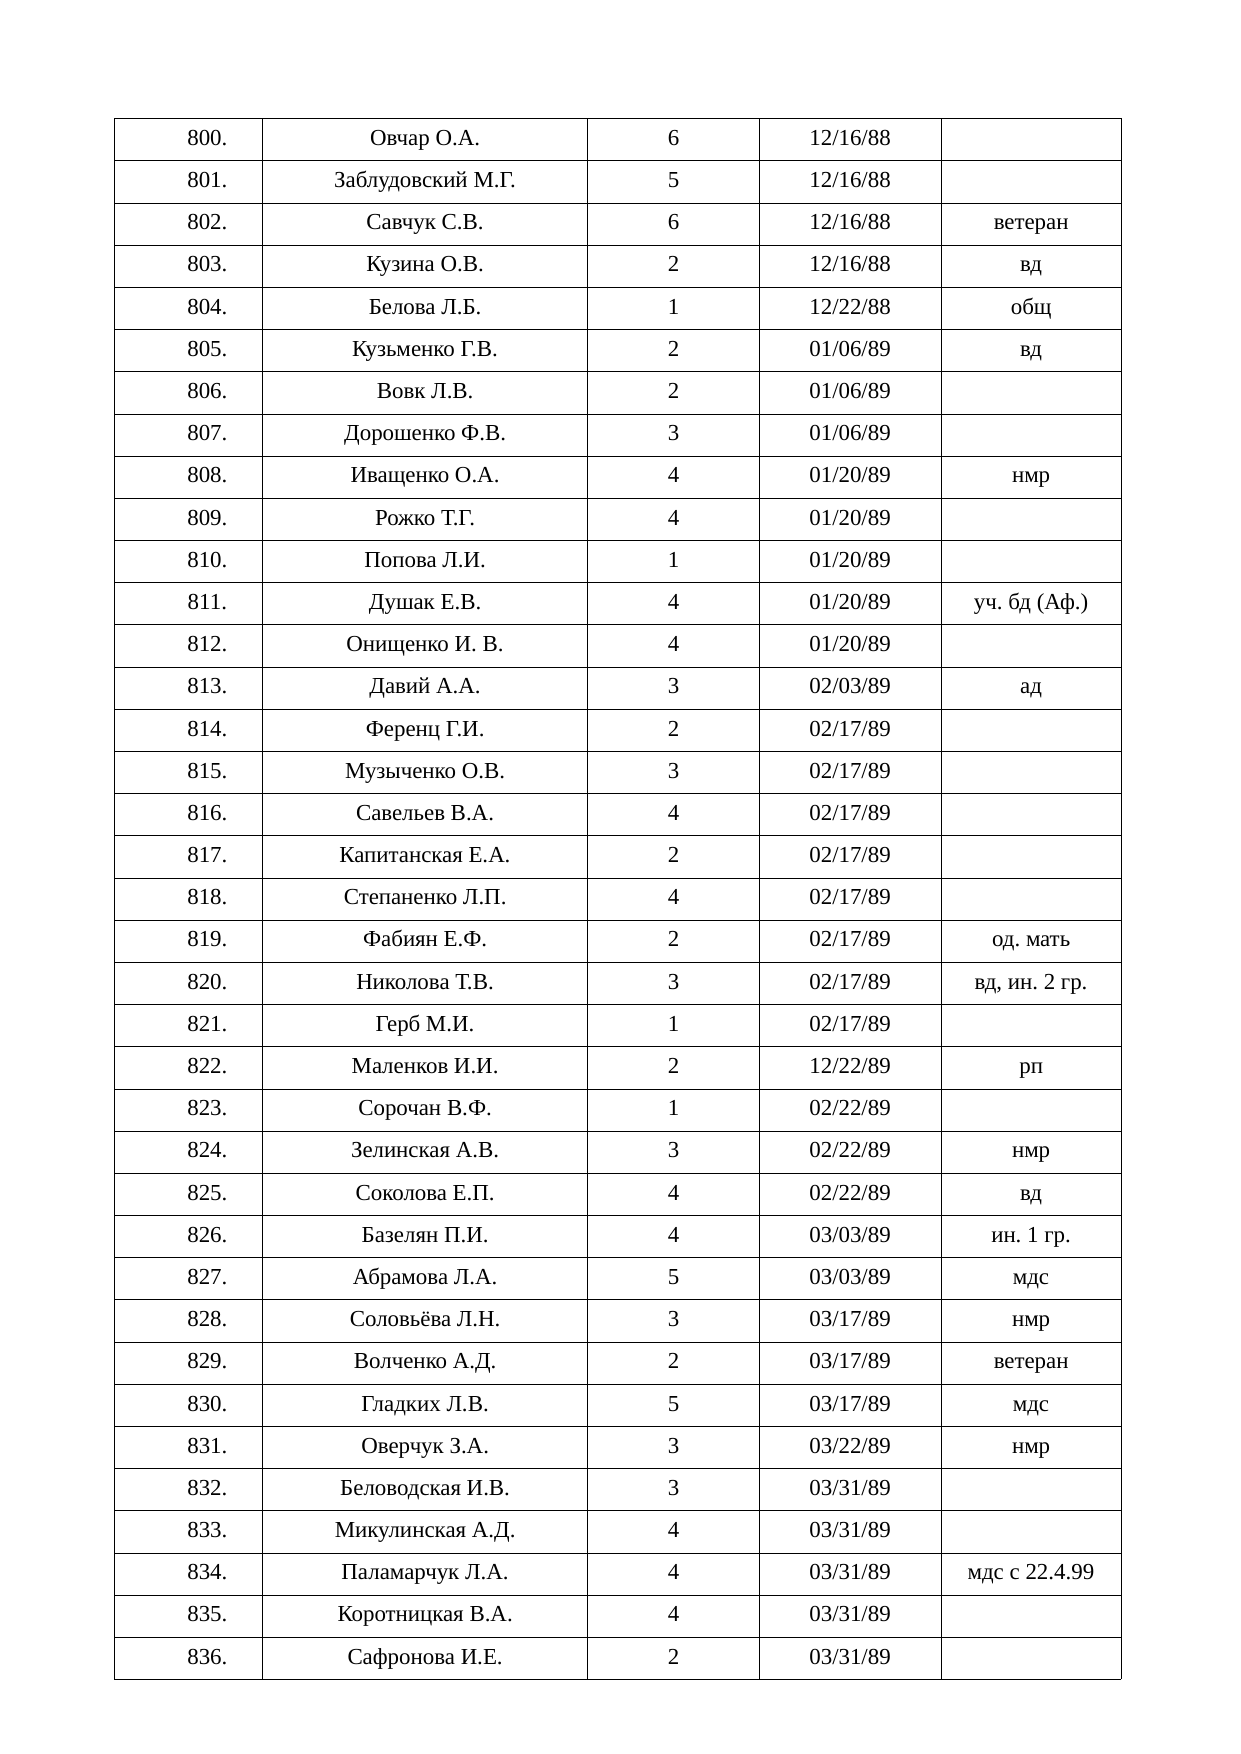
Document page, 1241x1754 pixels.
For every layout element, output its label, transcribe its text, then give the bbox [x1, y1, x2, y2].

table_cell [115, 1216, 262, 1257]
table_cell 22.02.89 [760, 1174, 941, 1215]
table_cell 20.01.89 [760, 457, 941, 498]
table_cell 17.02.89 [760, 1005, 941, 1046]
table_cell [115, 1132, 262, 1173]
table_cell 2 [588, 330, 759, 371]
table_cell [115, 1005, 262, 1046]
table_cell Савельев В.А. [263, 794, 587, 835]
table_cell [115, 583, 262, 624]
table_cell Микулинская А.Д. [263, 1511, 587, 1552]
table_cell Степаненко Л.П. [263, 879, 587, 920]
table_cell [115, 794, 262, 835]
table_cell Абрамова Л.А. [263, 1258, 587, 1299]
table_cell вд [942, 1174, 1121, 1215]
table_cell [115, 921, 262, 962]
table_cell 16.12.88 [760, 119, 941, 160]
table_cell 17.03.89 [760, 1300, 941, 1342]
table_cell 31.03.89 [760, 1511, 941, 1552]
table_cell 17.02.89 [760, 752, 941, 793]
table_cell [115, 1300, 262, 1342]
table_cell 31.03.89 [760, 1596, 941, 1637]
table_cell 22.02.89 [760, 1132, 941, 1173]
table_cell [115, 963, 262, 1004]
table_cell Беловодская И.В. [263, 1469, 587, 1510]
table_cell [115, 1596, 262, 1637]
table_cell [942, 1596, 1121, 1637]
table_cell 1 [588, 288, 759, 329]
table_cell 20.01.89 [760, 583, 941, 624]
table_cell Паламарчук Л.А. [263, 1554, 587, 1595]
table_cell Соловьёва Л.Н. [263, 1300, 587, 1342]
table_cell общ [942, 288, 1121, 329]
table_cell [942, 119, 1121, 160]
table_cell Онищенко И. В. [263, 625, 587, 667]
table_cell Волченко А.Д. [263, 1343, 587, 1384]
table_cell нмр [942, 1300, 1121, 1342]
table_cell [115, 836, 262, 877]
table_cell [115, 246, 262, 287]
table_cell [942, 752, 1121, 793]
table_cell Базелян П.И. [263, 1216, 587, 1257]
table_cell Иващенко О.А. [263, 457, 587, 498]
table_cell [942, 1090, 1121, 1131]
table_cell Капитанская Е.А. [263, 836, 587, 877]
table_cell Овчар О.А. [263, 119, 587, 160]
table_cell Коротницкая В.А. [263, 1596, 587, 1637]
table_cell 3 [588, 1300, 759, 1342]
table_cell 2 [588, 246, 759, 287]
table_cell [942, 836, 1121, 877]
table_cell 5 [588, 161, 759, 202]
table_cell [115, 330, 262, 371]
table_cell [115, 288, 262, 329]
table_cell 22.12.89 [760, 1047, 941, 1088]
table_cell 3 [588, 1132, 759, 1173]
table_cell 6 [588, 119, 759, 160]
table_cell [942, 794, 1121, 835]
table_cell 17.03.89 [760, 1385, 941, 1426]
table_cell 4 [588, 625, 759, 667]
table_cell 22.12.88 [760, 288, 941, 329]
table_cell 06.01.89 [760, 372, 941, 413]
table_cell 17.02.89 [760, 921, 941, 962]
table_cell 4 [588, 1596, 759, 1637]
table_cell Рожко Т.Г. [263, 499, 587, 540]
table_cell ветеран [942, 1343, 1121, 1384]
table_cell 31.03.89 [760, 1469, 941, 1510]
table_cell Соколова Е.П. [263, 1174, 587, 1215]
table_cell 1 [588, 541, 759, 582]
table_cell Зелинская А.В. [263, 1132, 587, 1173]
table_cell ад [942, 668, 1121, 709]
table_cell [115, 1427, 262, 1468]
table_cell [115, 1638, 262, 1679]
table_cell [942, 1511, 1121, 1552]
table_cell 22.02.89 [760, 1090, 941, 1131]
table_cell 2 [588, 1047, 759, 1088]
table_cell [115, 372, 262, 413]
table_cell 4 [588, 499, 759, 540]
table_cell [942, 161, 1121, 202]
table_cell 20.01.89 [760, 499, 941, 540]
table_cell 06.01.89 [760, 330, 941, 371]
table_cell рп [942, 1047, 1121, 1088]
table_cell [115, 161, 262, 202]
table_cell [115, 1174, 262, 1215]
table_cell уч. бд (Аф.) [942, 583, 1121, 624]
table_cell [115, 625, 262, 667]
table_cell Ференц Г.И. [263, 710, 587, 751]
table_cell [115, 1047, 262, 1088]
table_cell Савчук С.В. [263, 204, 587, 245]
table_cell 2 [588, 710, 759, 751]
table_cell [942, 1638, 1121, 1679]
table_cell [115, 1469, 262, 1510]
table_cell 22.03.89 [760, 1427, 941, 1468]
table_cell 31.03.89 [760, 1554, 941, 1595]
table_cell [115, 1090, 262, 1131]
table_cell 1 [588, 1090, 759, 1131]
table_cell [115, 879, 262, 920]
table_cell Герб М.И. [263, 1005, 587, 1046]
table_cell мдс с 22.4.99 [942, 1554, 1121, 1595]
table_cell [115, 710, 262, 751]
table_cell 06.01.89 [760, 415, 941, 456]
table_cell 16.12.88 [760, 161, 941, 202]
table_cell 31.03.89 [760, 1638, 941, 1679]
table_cell 2 [588, 1638, 759, 1679]
table_cell [942, 415, 1121, 456]
table_cell Маленков И.И. [263, 1047, 587, 1088]
table_cell 5 [588, 1258, 759, 1299]
table_cell [942, 499, 1121, 540]
table_cell 4 [588, 1216, 759, 1257]
table_cell 3 [588, 1427, 759, 1468]
table_cell 3 [588, 415, 759, 456]
table_cell [942, 541, 1121, 582]
table_cell 2 [588, 836, 759, 877]
table_cell вд, ин. 2 гр. [942, 963, 1121, 1004]
table_cell Белова Л.Б. [263, 288, 587, 329]
table_cell од. мать [942, 921, 1121, 962]
table_cell 6 [588, 204, 759, 245]
table_cell нмр [942, 457, 1121, 498]
table_cell Сафронова И.Е. [263, 1638, 587, 1679]
table_cell [942, 1469, 1121, 1510]
table_cell Заблудовский М.Г. [263, 161, 587, 202]
table_cell 2 [588, 921, 759, 962]
table_cell Музыченко О.В. [263, 752, 587, 793]
table_cell [942, 879, 1121, 920]
table_cell 3 [588, 668, 759, 709]
table_cell Оверчук З.А. [263, 1427, 587, 1468]
table_cell 16.12.88 [760, 204, 941, 245]
table_cell [115, 415, 262, 456]
table_cell [942, 372, 1121, 413]
table_cell 17.02.89 [760, 879, 941, 920]
table_cell вд [942, 246, 1121, 287]
table_cell Сорочан В.Ф. [263, 1090, 587, 1131]
table_cell [942, 625, 1121, 667]
table_cell [115, 541, 262, 582]
table_cell 20.01.89 [760, 625, 941, 667]
table_cell 17.02.89 [760, 794, 941, 835]
table_cell 4 [588, 457, 759, 498]
table_cell ветеран [942, 204, 1121, 245]
table_cell 4 [588, 1554, 759, 1595]
table_cell Вовк Л.В. [263, 372, 587, 413]
table_cell ин. 1 гр. [942, 1216, 1121, 1257]
table_cell 2 [588, 1343, 759, 1384]
table_cell 3 [588, 752, 759, 793]
table_cell 4 [588, 583, 759, 624]
table_cell Душак Е.В. [263, 583, 587, 624]
table_cell 17.03.89 [760, 1343, 941, 1384]
table_cell [942, 1005, 1121, 1046]
table_cell Гладких Л.В. [263, 1385, 587, 1426]
table_cell [115, 204, 262, 245]
table_cell [115, 1258, 262, 1299]
table_cell 3 [588, 1469, 759, 1510]
table_cell 3 [588, 963, 759, 1004]
table_cell Попова Л.И. [263, 541, 587, 582]
table_cell [115, 499, 262, 540]
table_cell 4 [588, 1174, 759, 1215]
table_cell 16.12.88 [760, 246, 941, 287]
table_cell мдс [942, 1385, 1121, 1426]
table_cell 2 [588, 372, 759, 413]
table_cell [115, 752, 262, 793]
table_cell Николова Т.В. [263, 963, 587, 1004]
table_cell 20.01.89 [760, 541, 941, 582]
table_cell 03.03.89 [760, 1216, 941, 1257]
table_cell [115, 1554, 262, 1595]
table_cell вд [942, 330, 1121, 371]
table_cell нмр [942, 1132, 1121, 1173]
table_cell [115, 668, 262, 709]
table_cell [115, 457, 262, 498]
table_cell 03.02.89 [760, 668, 941, 709]
table_cell 5 [588, 1385, 759, 1426]
table_cell 4 [588, 879, 759, 920]
table_cell [115, 1511, 262, 1552]
table_cell Дорошенко Ф.В. [263, 415, 587, 456]
table_cell мдс [942, 1258, 1121, 1299]
table_cell Кузина О.В. [263, 246, 587, 287]
table_cell [115, 119, 262, 160]
table_cell Давий А.А. [263, 668, 587, 709]
table_cell [115, 1385, 262, 1426]
table_cell нмр [942, 1427, 1121, 1468]
table_cell 17.02.89 [760, 710, 941, 751]
table_cell Кузьменко Г.В. [263, 330, 587, 371]
table_cell 03.03.89 [760, 1258, 941, 1299]
table_cell Фабиян Е.Ф. [263, 921, 587, 962]
table_cell [115, 1343, 262, 1384]
table_cell 17.02.89 [760, 963, 941, 1004]
table_cell 1 [588, 1005, 759, 1046]
table_cell [942, 710, 1121, 751]
table_cell 4 [588, 1511, 759, 1552]
table_cell 17.02.89 [760, 836, 941, 877]
table_cell 4 [588, 794, 759, 835]
